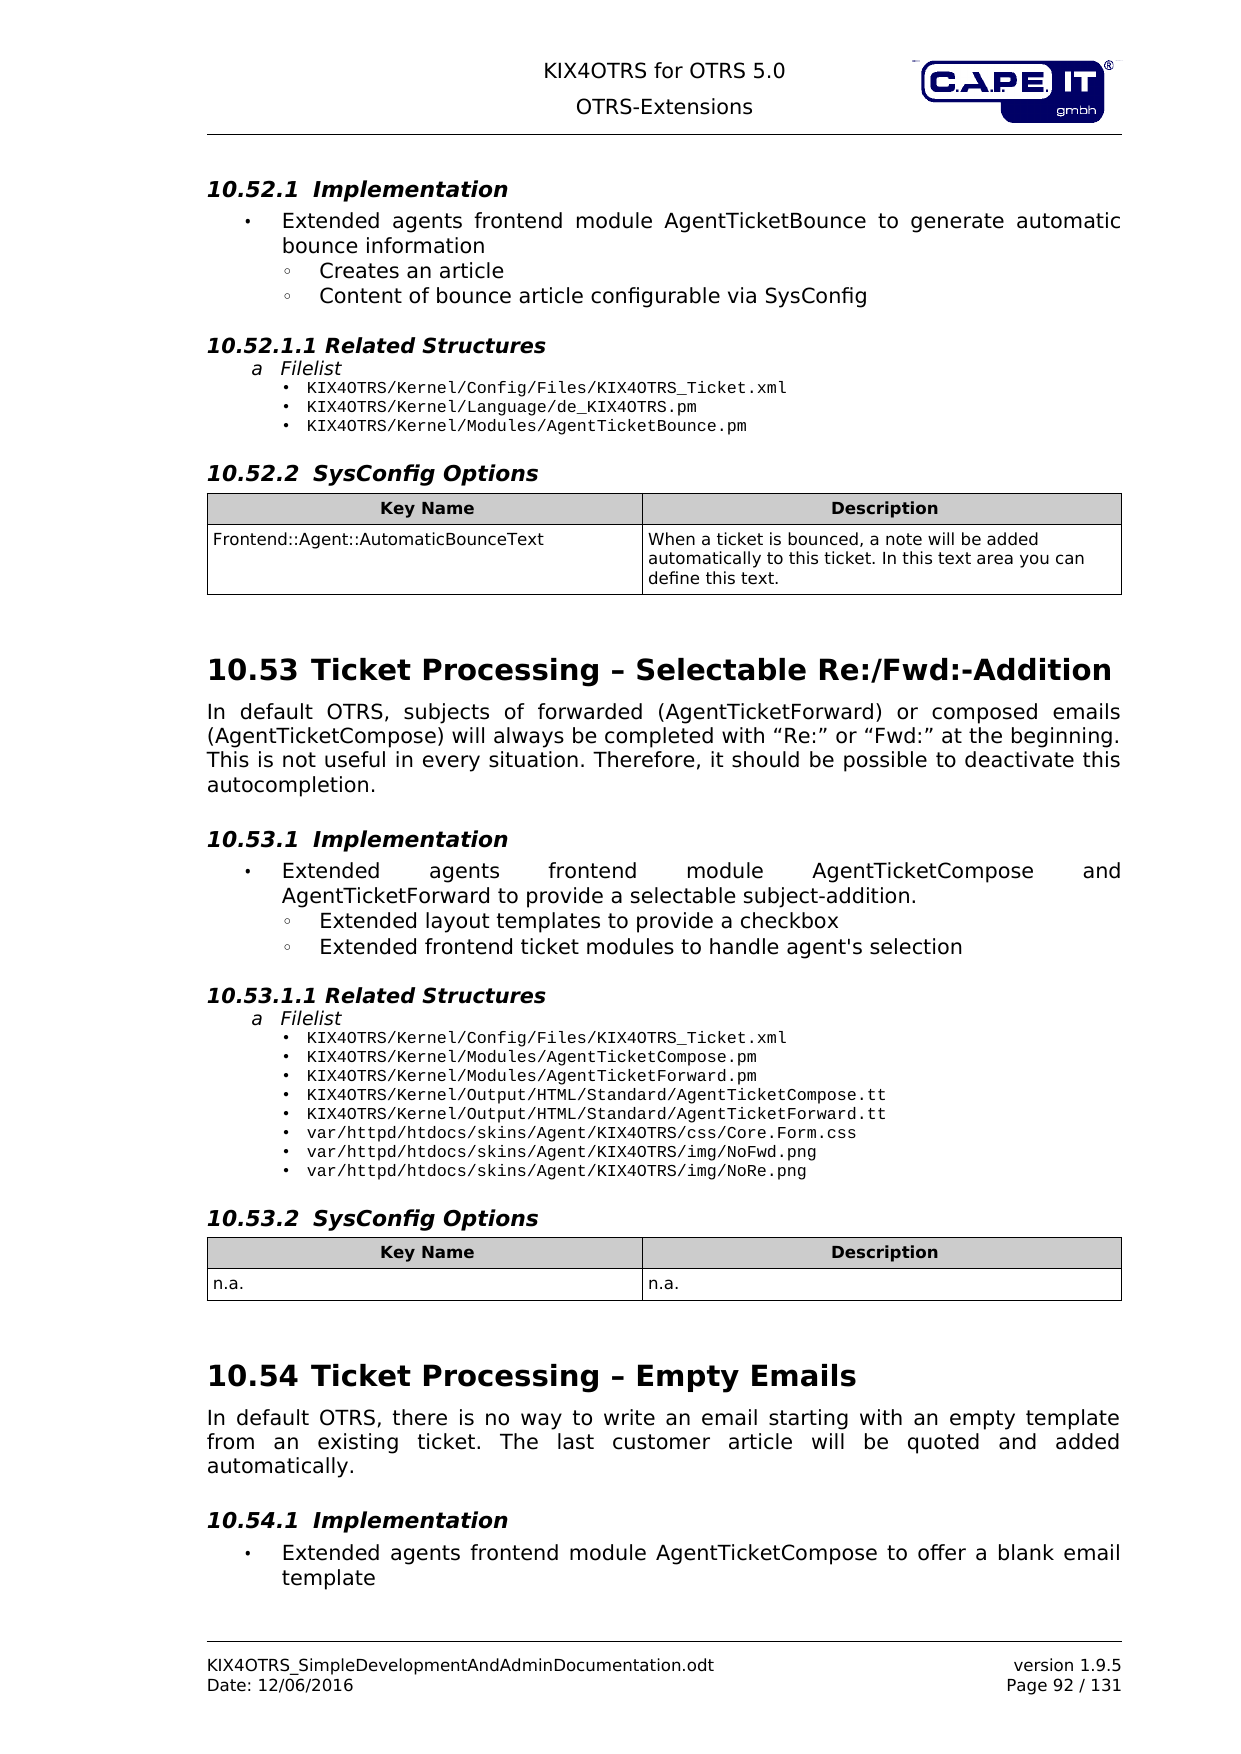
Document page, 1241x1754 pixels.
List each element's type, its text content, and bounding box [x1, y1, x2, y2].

list Extended layout templates to provide a checkbox [282, 908, 1122, 934]
subtitle var/httpd/htdocs/skins/Agent/KIX4OTRS/img/NoFwd.png [283, 1143, 1122, 1162]
subtitle SysConfig Options [207, 1206, 1122, 1231]
subtitle KIX4OTRS/Kernel/Output/HTML/Standard/AgentTicketCompose.tt [283, 1087, 1122, 1106]
table_cell Frontend::Agent::AutomaticBounceText [208, 525, 642, 594]
subtitle var/httpd/htdocs/skins/Agent/KIX4OTRS/css/Core.Form.css [283, 1124, 1122, 1143]
list Extended agents frontend module AgentTicketCompose to offer a blank email template [244, 1540, 1122, 1590]
subtitle Related Structures [207, 334, 1122, 358]
subtitle KIX4OTRS/Kernel/Language/de_KIX4OTRS.pm [283, 399, 1122, 418]
subtitle Related Structures [207, 984, 1122, 1008]
text In default OTRS, subjects of forwarded (AgentTicketForward) or composed emails (AgentTicketCompose) will always be completed with “Re:” or “Fwd:” at the beginning. This is not useful in every situation. Therefore, it should be possible to deactivate this autocompletion. [207, 700, 1122, 797]
subtitle Ticket Processing – Empty Emails [207, 1359, 1122, 1393]
subtitle var/httpd/htdocs/skins/Agent/KIX4OTRS/img/NoRe.png [283, 1162, 1122, 1181]
list Extended frontend ticket modules to handle agent's selection [282, 934, 1122, 959]
table_cell When a ticket is bounced, a note will be added automatically to this ticket. In this text area you can define this text. [643, 525, 1121, 594]
subtitle Implementation [207, 1508, 1122, 1534]
subtitle KIX4OTRS/Kernel/Modules/AgentTicketBounce.pm [283, 418, 1122, 437]
subtitle Implementation [207, 827, 1122, 853]
subtitle Implementation [207, 177, 1122, 203]
subtitle KIX4OTRS/Kernel/Config/Files/KIX4OTRS_Ticket.xml [283, 380, 1122, 399]
picture [921, 60, 1114, 123]
table_header Key Name [208, 494, 642, 524]
list Creates an article [282, 258, 1122, 284]
subtitle KIX4OTRS/Kernel/Modules/AgentTicketForward.pm [283, 1068, 1122, 1087]
table_cell n.a. [208, 1269, 642, 1300]
table_header Description [643, 494, 1121, 524]
subtitle SysConfig Options [207, 461, 1122, 487]
subtitle Filelist [251, 358, 1122, 380]
list Extended agents frontend module AgentTicketCompose and AgentTicketForward to provide a selectable subject-addition. [244, 859, 1122, 908]
table_header Key Name [208, 1238, 642, 1268]
table_cell n.a. [643, 1269, 1121, 1300]
table_header Description [643, 1238, 1121, 1268]
list Content of bounce article configurable via SysConfig [282, 284, 1122, 309]
subtitle KIX4OTRS/Kernel/Output/HTML/Standard/AgentTicketForward.tt [283, 1106, 1122, 1124]
subtitle Ticket Processing – Selectable Re:/Fwd:-Addition [207, 653, 1122, 687]
list Extended agents frontend module AgentTicketBounce to generate automatic bounce information [244, 208, 1122, 258]
subtitle KIX4OTRS/Kernel/Modules/AgentTicketCompose.pm [283, 1049, 1122, 1068]
text In default OTRS, there is no way to write an email starting with an empty template from an existing ticket. The last customer article will be quoted and added automatically. [207, 1406, 1122, 1478]
subtitle KIX4OTRS/Kernel/Config/Files/KIX4OTRS_Ticket.xml [283, 1030, 1122, 1049]
subtitle Filelist [251, 1008, 1122, 1030]
